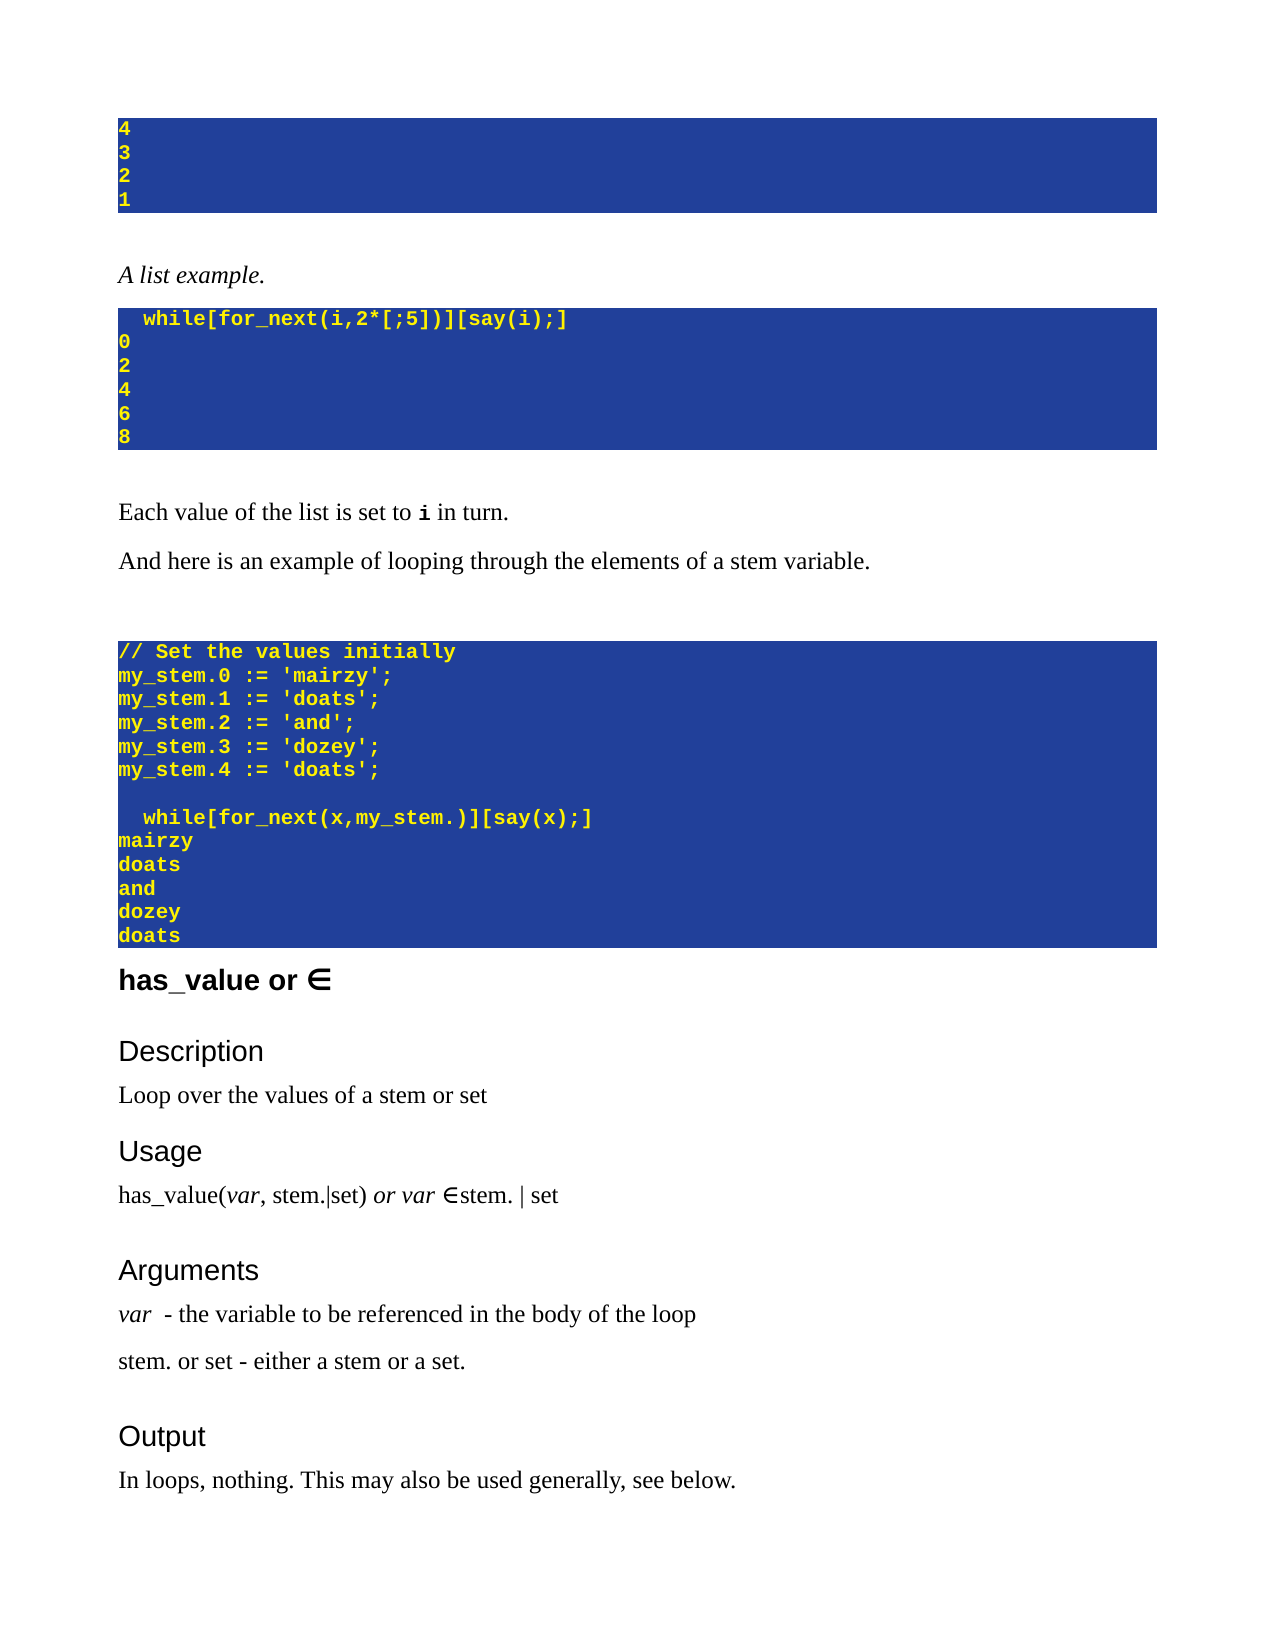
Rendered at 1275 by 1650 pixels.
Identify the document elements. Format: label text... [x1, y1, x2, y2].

text Loop over the values of a stem or set [118, 1080, 1157, 1109]
text 8 [118, 426, 1157, 450]
text mairzy [118, 830, 1157, 854]
text my_stem.0 := 'mairzy'; [118, 665, 1157, 688]
text 3 [118, 142, 1157, 165]
text A list example. [118, 260, 1157, 289]
text 2 [118, 355, 1157, 379]
subtitle Description [118, 1034, 1157, 1068]
text my_stem.2 := 'and'; [118, 712, 1157, 736]
text 0 [118, 332, 1157, 355]
text stem. or set - either a stem or a set. [118, 1346, 1157, 1375]
text var - the variable to be referenced in the body of the loop [118, 1299, 1157, 1328]
text Each value of the list is set to i in turn. [118, 497, 1157, 527]
text doats [118, 854, 1157, 878]
text doats [118, 925, 1157, 948]
subtitle Output [118, 1419, 1157, 1453]
subtitle Arguments [118, 1253, 1157, 1286]
text my_stem.4 := 'doats'; [118, 759, 1157, 783]
text 4 [118, 379, 1157, 402]
subtitle Usage [118, 1134, 1157, 1168]
text 6 [118, 402, 1157, 426]
text dozey [118, 901, 1157, 925]
text 4 [118, 118, 1157, 142]
text while[for_next(i,2*[;5])][say(i);] [118, 308, 1157, 332]
text my_stem.3 := 'dozey'; [118, 736, 1157, 759]
text 1 [118, 189, 1157, 213]
text In loops, nothing. This may also be used generally, see below. [118, 1465, 1157, 1494]
text my_stem.1 := 'doats'; [118, 688, 1157, 712]
text And here is an example of looping through the elements of a stem variable. [118, 546, 1157, 575]
subtitle has_value or ∈ [118, 963, 1157, 997]
text has_value(var, stem.|set) or var ∈stem. | set [118, 1180, 1157, 1209]
text // Set the values initially [118, 641, 1157, 665]
text while[for_next(x,my_stem.)][say(x);] [118, 807, 1157, 830]
text and [118, 878, 1157, 901]
text 2 [118, 165, 1157, 189]
